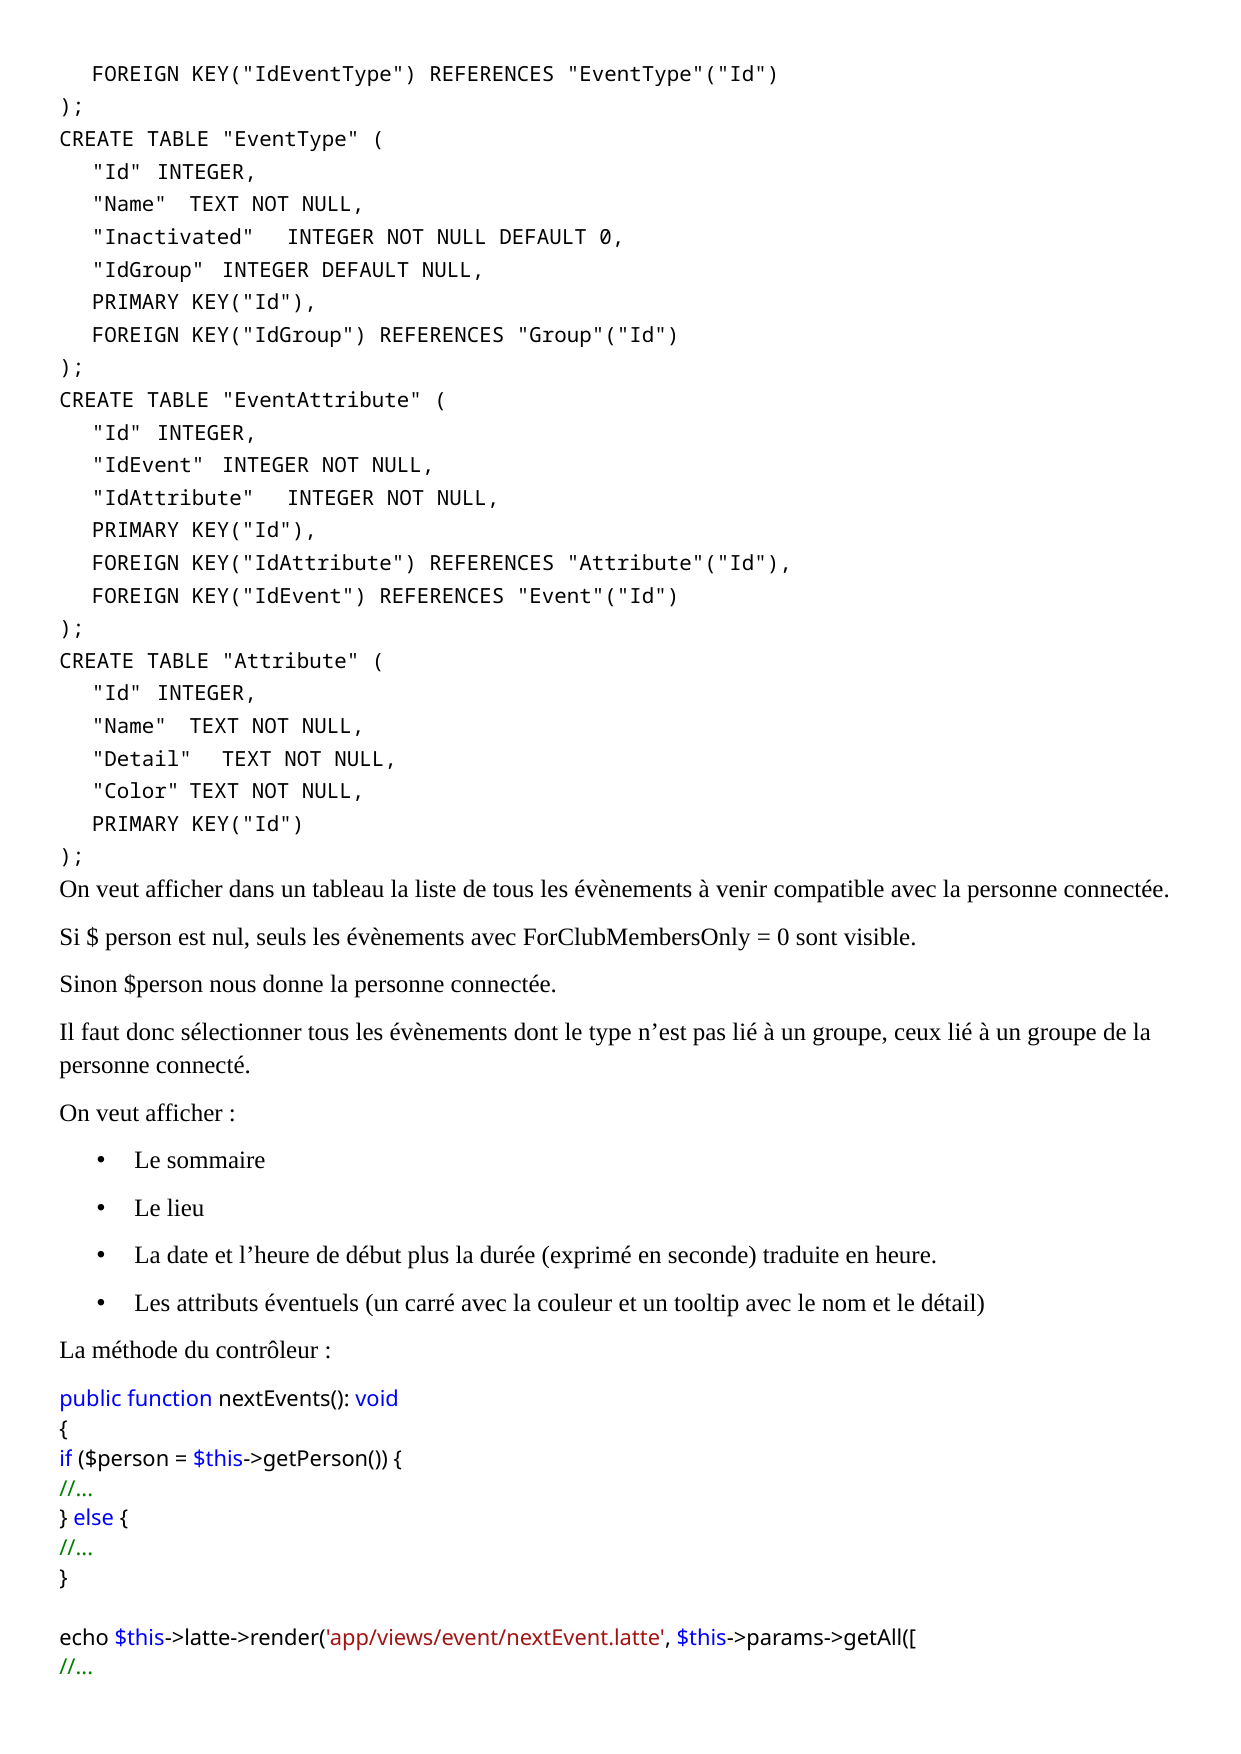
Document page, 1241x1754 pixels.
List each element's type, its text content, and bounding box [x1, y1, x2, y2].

text La méthode du contrôleur : [59, 1336, 1181, 1364]
list Les attributs éventuels (un carré avec la couleur et un tooltip avec le nom et le détail) [97, 1288, 1181, 1317]
text "Id" INTEGER, [59, 157, 1181, 185]
text //... [59, 1532, 1181, 1562]
text FOREIGN KEY("IdEvent") REFERENCES "Event"("Id") [59, 581, 1181, 609]
text } [59, 1562, 1181, 1592]
text "IdAttribute" INTEGER NOT NULL, [59, 483, 1181, 511]
text public function nextEvents(): void [59, 1383, 1181, 1413]
text Il faut donc sélectionner tous les évènements dont le type n’est pas lié à un groupe, ceux lié à un groupe de la personne connecté. [59, 1017, 1181, 1079]
text FOREIGN KEY("IdAttribute") REFERENCES "Attribute"("Id"), [59, 548, 1181, 577]
text "Color" TEXT NOT NULL, [59, 776, 1181, 805]
text "IdGroup" INTEGER DEFAULT NULL, [59, 255, 1181, 283]
text FOREIGN KEY("IdGroup") REFERENCES "Group"("Id") [59, 320, 1181, 348]
text ); [59, 613, 1181, 642]
text ); [59, 842, 1181, 870]
list Le sommaire [97, 1145, 1181, 1174]
text ); [59, 92, 1181, 120]
text On veut afficher : [59, 1098, 1181, 1126]
text { [59, 1413, 1181, 1443]
text PRIMARY KEY("Id"), [59, 516, 1181, 544]
text //... [59, 1473, 1181, 1502]
text if ($person = $this->getPerson()) { [59, 1443, 1181, 1473]
text On veut afficher dans un tableau la liste de tous les évènements à venir compatible avec la personne connectée. [59, 874, 1181, 903]
text "Inactivated" INTEGER NOT NULL DEFAULT 0, [59, 222, 1181, 251]
text "IdEvent" INTEGER NOT NULL, [59, 450, 1181, 479]
text echo $this->latte->render('app/views/event/nextEvent.latte', $this->params->getAll([ [59, 1621, 1181, 1651]
text "Id" INTEGER, [59, 678, 1181, 707]
list La date et l’heure de début plus la durée (exprimé en seconde) traduite en heure. [97, 1240, 1181, 1269]
text "Detail" TEXT NOT NULL, [59, 744, 1181, 772]
text CREATE TABLE "EventType" ( [59, 124, 1181, 153]
text } else { [59, 1502, 1181, 1532]
text "Name" TEXT NOT NULL, [59, 189, 1181, 218]
list Le lieu [97, 1193, 1181, 1222]
text FOREIGN KEY("IdEventType") REFERENCES "EventType"("Id") [59, 59, 1181, 87]
text CREATE TABLE "Attribute" ( [59, 646, 1181, 674]
text //... [59, 1651, 1181, 1681]
text "Id" INTEGER, [59, 418, 1181, 446]
text Sinon $person nous donne la personne connectée. [59, 969, 1181, 998]
text "Name" TEXT NOT NULL, [59, 711, 1181, 739]
text ); [59, 352, 1181, 381]
text CREATE TABLE "EventAttribute" ( [59, 385, 1181, 413]
text PRIMARY KEY("Id") [59, 809, 1181, 837]
text PRIMARY KEY("Id"), [59, 287, 1181, 316]
text Si $ person est nul, seuls les évènements avec ForClubMembersOnly = 0 sont visible. [59, 922, 1181, 951]
